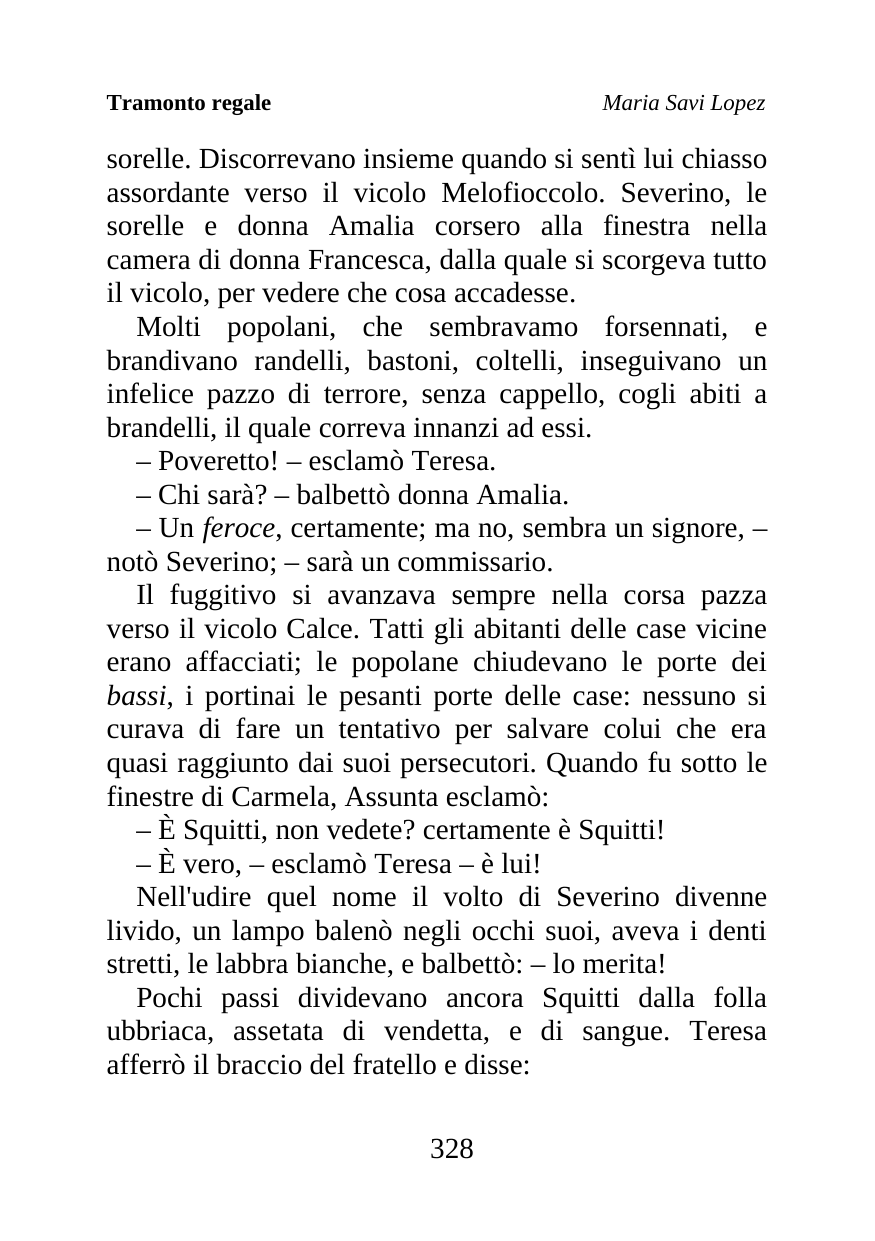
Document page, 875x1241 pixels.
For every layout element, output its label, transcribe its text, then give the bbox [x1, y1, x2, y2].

text – Un feroce, certamente; ma no, sembra un signore, – notò Severino; – sarà un commissario. [106, 510, 768, 577]
text – È vero, – esclamò Teresa – è lui! [106, 846, 768, 879]
text – Poveretto! – esclamò Teresa. [106, 443, 768, 477]
text Il fuggitivo si avanzava sempre nella corsa pazza verso il vicolo Calce. Tatti gli abitanti delle case vicine erano affacciati; le popolane chiudevano le porte dei bassi, i portinai le pesanti porte delle case: nessuno si curava di fare un tentativo per salvare colui che era quasi raggiunto dai suoi persecutori. Quando fu sotto le finestre di Carmela, Assunta esclamò: [106, 577, 768, 812]
text Nell'udire quel nome il volto di Severino divenne livido, un lampo balenò negli occhi suoi, aveva i denti stretti, le labbra bianche, e balbettò: – lo merita! [106, 879, 768, 980]
text Pochi passi dividevano ancora Squitti dalla folla ubbriaca, assetata di vendetta, e di sangue. Teresa afferrò il braccio del fratello e disse: [106, 980, 768, 1081]
text – Chi sarà? – balbettò donna Amalia. [106, 477, 768, 510]
text – È Squitti, non vedete? certamente è Squitti! [106, 812, 768, 846]
text sorelle. Discorrevano insieme quando si sentì lui chiasso assordante verso il vicolo Melofioccolo. Severino, le sorelle e donna Amalia corsero alla finestra nella camera di donna Francesca, dalla quale si scorgeva tutto il vicolo, per vedere che cosa accadesse. [106, 141, 768, 309]
text Molti popolani, che sembravamo forsennati, e brandivano randelli, bastoni, coltelli, inseguivano un infelice pazzo di terrore, senza cappello, cogli abiti a brandelli, il quale correva innanzi ad essi. [106, 309, 768, 443]
